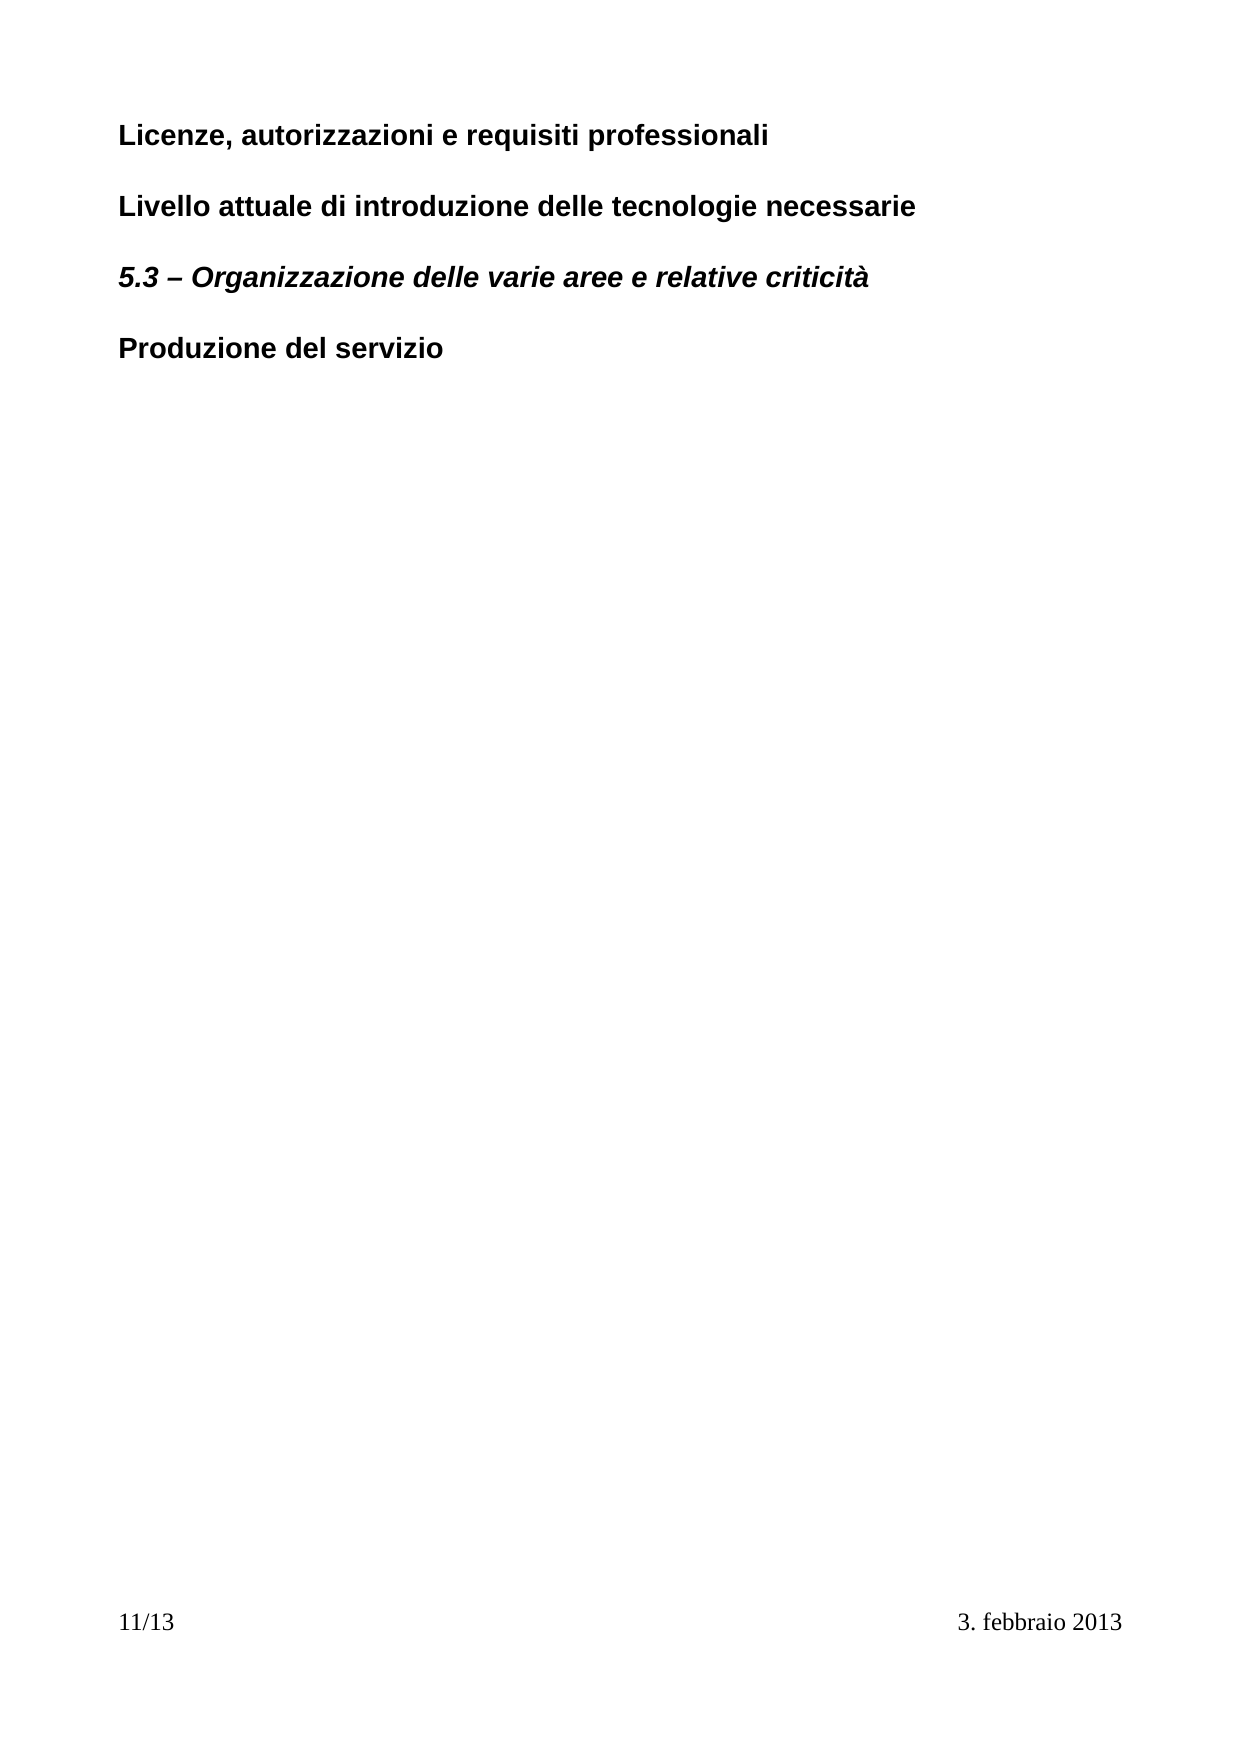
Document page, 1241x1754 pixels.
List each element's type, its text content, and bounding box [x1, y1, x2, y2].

subtitle Produzione del servizio [118, 331, 1122, 365]
subtitle Livello attuale di introduzione delle tecnologie necessarie [118, 189, 1122, 223]
subtitle Licenze, autorizzazioni e requisiti professionali [118, 118, 1122, 152]
subtitle 5.3 – Organizzazione delle varie aree e relative criticità [118, 260, 1122, 294]
